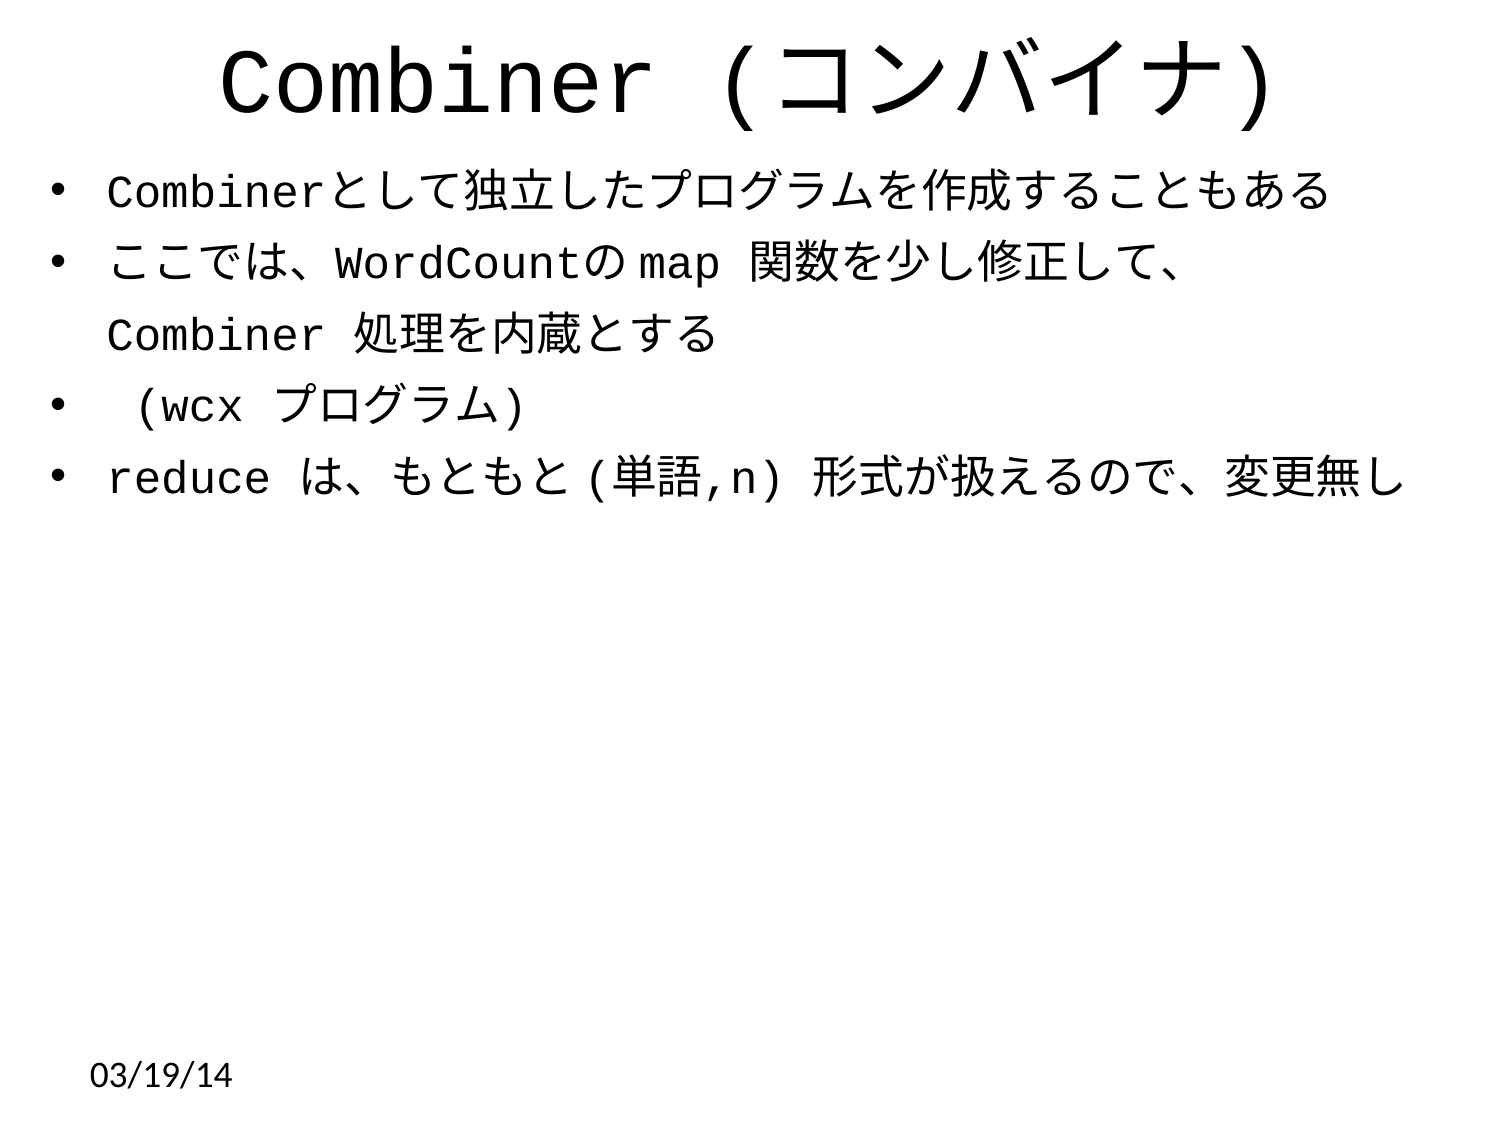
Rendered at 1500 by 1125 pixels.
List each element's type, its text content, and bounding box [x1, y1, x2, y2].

list Combinerとして独立したプログラムを作成することもある ここでは、WordCountの map 関数を少し修正して、 Combiner 処理を内蔵とする (wcx プログラム) reduce は、もともと (単語,n) 形式が扱えるので、変更無し [35, 153, 1477, 1028]
title Combiner (コンバイナ) [75, 12, 1426, 139]
